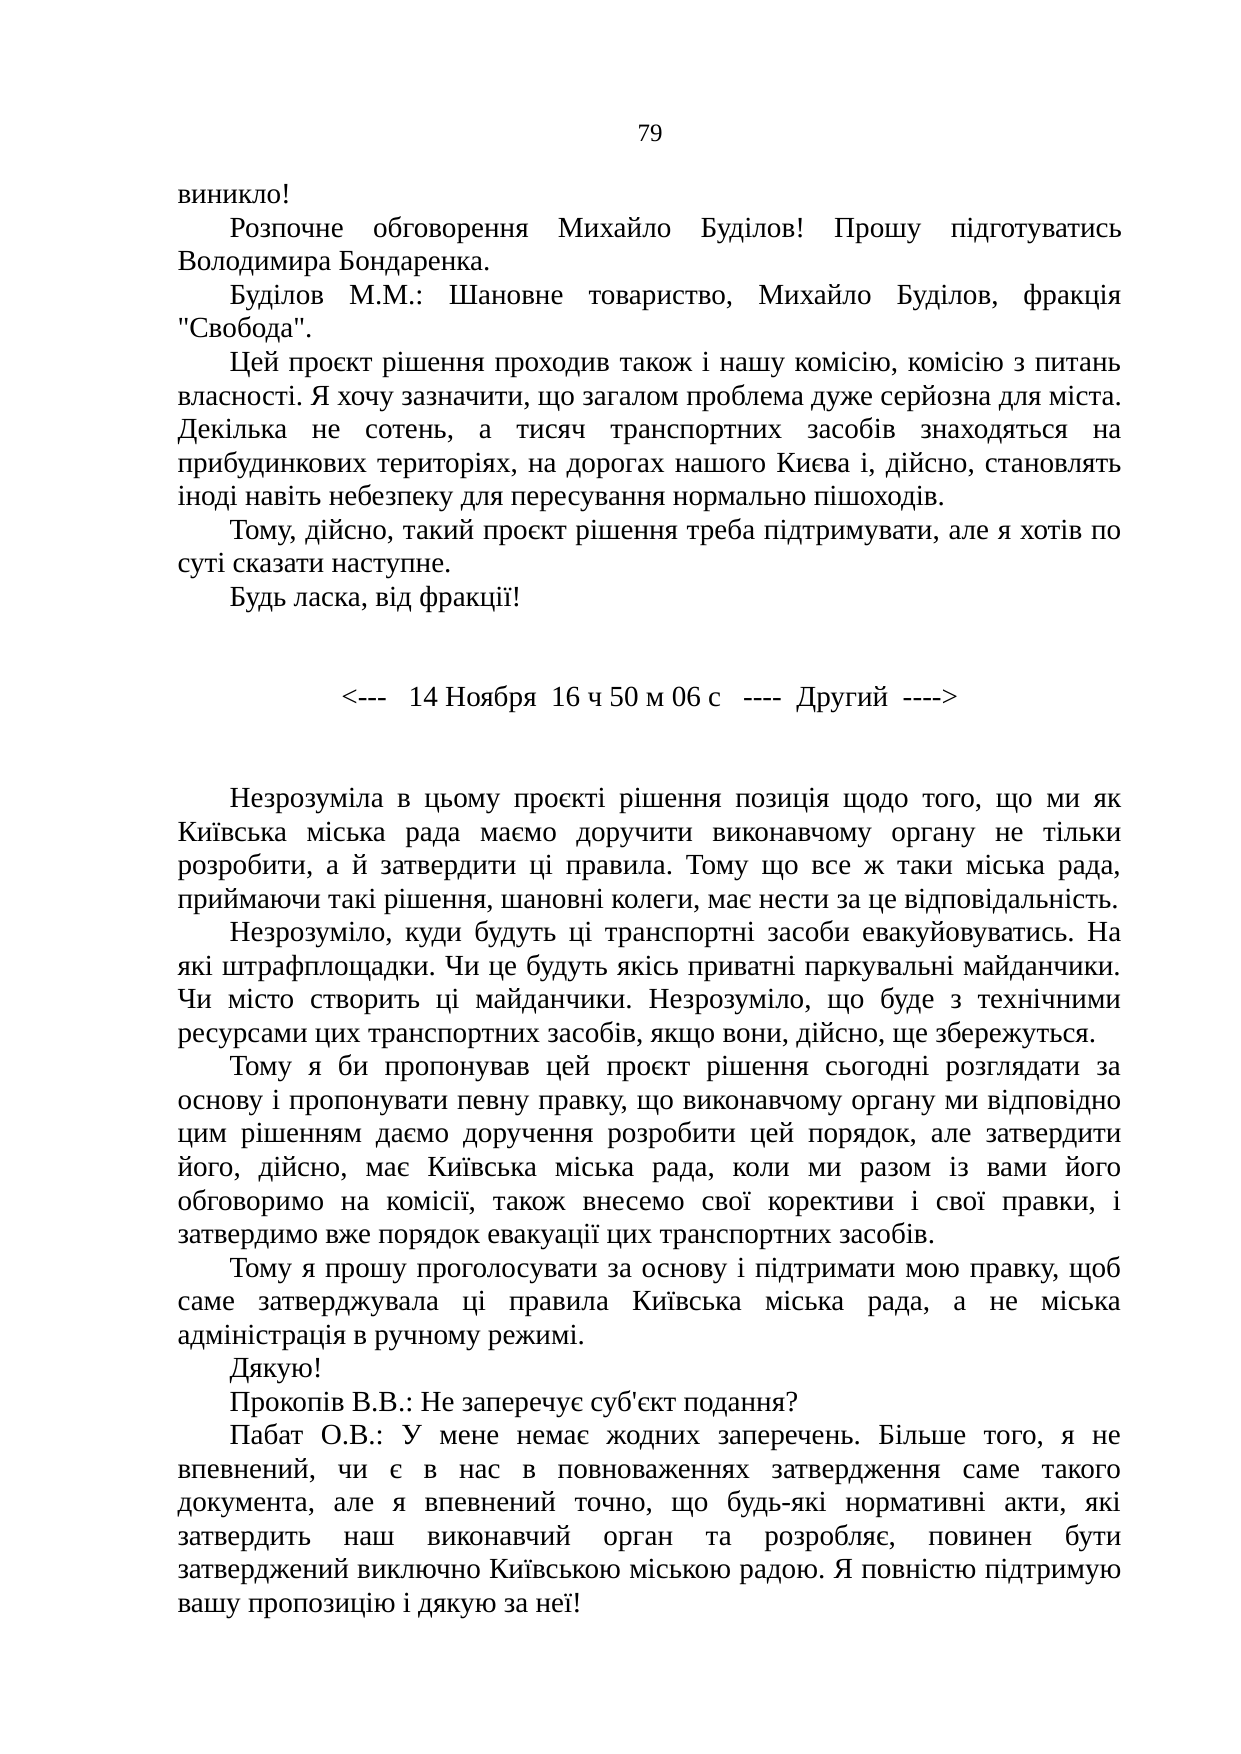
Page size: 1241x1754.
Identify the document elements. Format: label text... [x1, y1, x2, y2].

text Дякую! [177, 1350, 1122, 1384]
text Тому, дійсно, такий проєкт рішення треба підтримувати, але я хотів по суті сказати наступне. [177, 512, 1122, 579]
text Буділов М.М.: Шановне товариство, Михайло Буділов, фракція "Свобода". [177, 277, 1122, 344]
text <--- 14 Ноября 16 ч 50 м 06 с ---- Другий ----> [177, 679, 1122, 713]
text Цей проєкт рішення проходив також і нашу комісію, комісію з питань власності. Я хочу зазначити, що загалом проблема дуже серйозна для міста. Декілька не сотень, а тисяч транспортних засобів знаходяться на прибудинкових територіях, на дорогах нашого Києва і, дійсно, становлять іноді навіть небезпеку для пересування нормально пішоходів. [177, 344, 1122, 512]
text Незрозуміло, куди будуть ці транспортні засоби евакуйовуватись. На які штрафплощадки. Чи це будуть якісь приватні паркувальні майданчики. Чи місто створить ці майданчики. Незрозуміло, що буде з технічними ресурсами цих транспортних засобів, якщо вони, дійсно, ще збережуться. [177, 914, 1122, 1048]
text Тому я прошу проголосувати за основу і підтримати мою правку, щоб саме затверджувала ці правила Київська міська рада, а не міська адміністрація в ручному режимі. [177, 1250, 1122, 1350]
text Незрозуміла в цьому проєкті рішення позиція щодо того, що ми як Київська міська рада маємо доручити виконавчому органу не тільки розробити, а й затвердити ці правила. Тому що все ж таки міська рада, приймаючи такі рішення, шановні колеги, має нести за це відповідальність. [177, 780, 1122, 914]
text Будь ласка, від фракції! [177, 579, 1122, 612]
text виникло! [177, 176, 1122, 210]
text Прокопів В.В.: Не заперечує суб'єкт подання? [177, 1384, 1122, 1417]
text Тому я би пропонував цей проєкт рішення сьогодні розглядати за основу і пропонувати певну правку, що виконавчому органу ми відповідно цим рішенням даємо доручення розробити цей порядок, але затвердити його, дійсно, має Київська міська рада, коли ми разом із вами його обговоримо на комісії, також внесемо свої корективи і свої правки, і затвердимо вже порядок евакуації цих транспортних засобів. [177, 1048, 1122, 1250]
text Пабат О.В.: У мене немає жодних заперечень. Більше того, я не впевнений, чи є в нас в повноваженнях затвердження саме такого документа, але я впевнений точно, що будь-які нормативні акти, які затвердить наш виконавчий орган та розробляє, повинен бути затверджений виключно Київською міською радою. Я повністю підтримую вашу пропозицію і дякую за неї! [177, 1417, 1122, 1619]
text Розпочне обговорення Михайло Буділов! Прошу підготуватись Володимира Бондаренка. [177, 210, 1122, 277]
